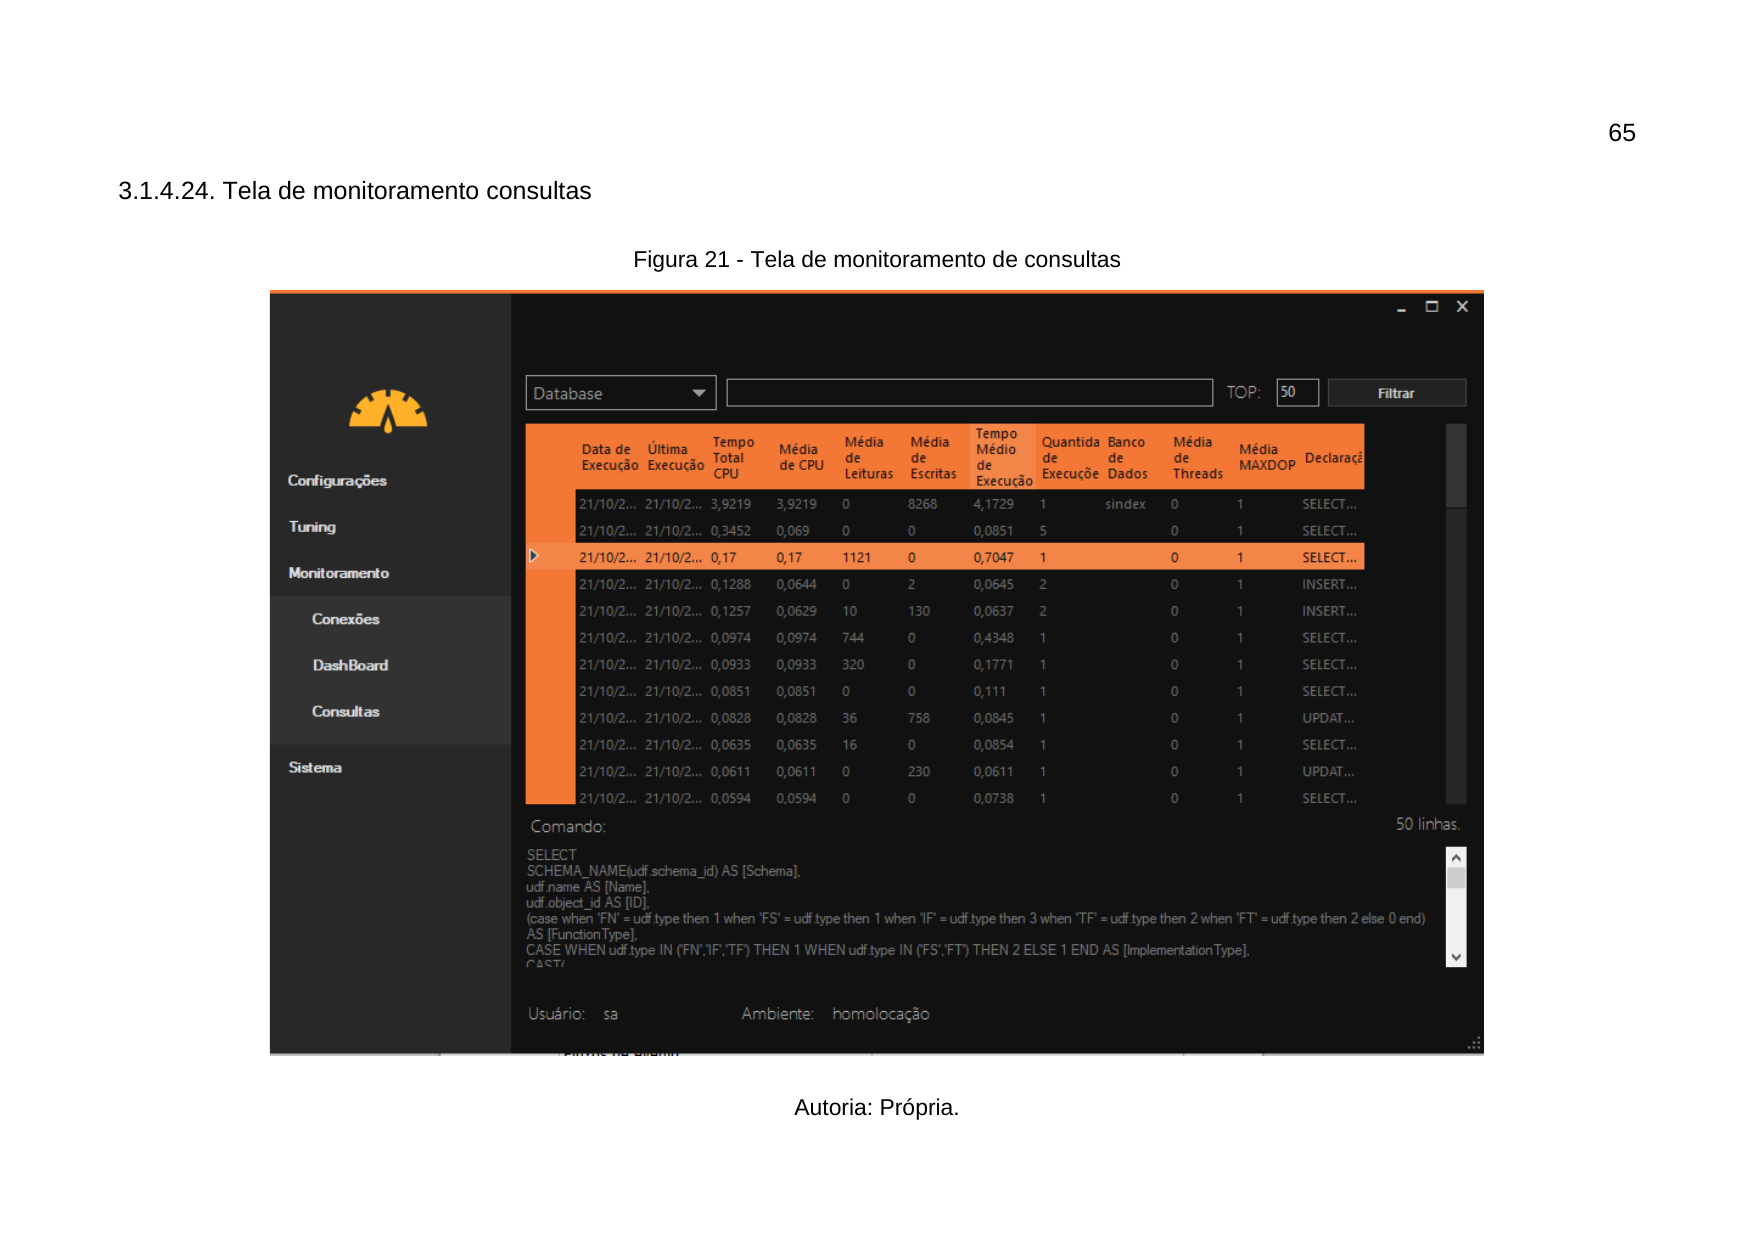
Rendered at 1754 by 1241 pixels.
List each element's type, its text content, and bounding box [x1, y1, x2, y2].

subtitle 3.1.4.24. Tela de monitoramento consultas [118, 176, 1636, 205]
text Autoria: Própria. [118, 1056, 1636, 1121]
text Figura 21 - Tela de monitoramento de consultas [118, 246, 1636, 273]
picture [269, 290, 1484, 1056]
